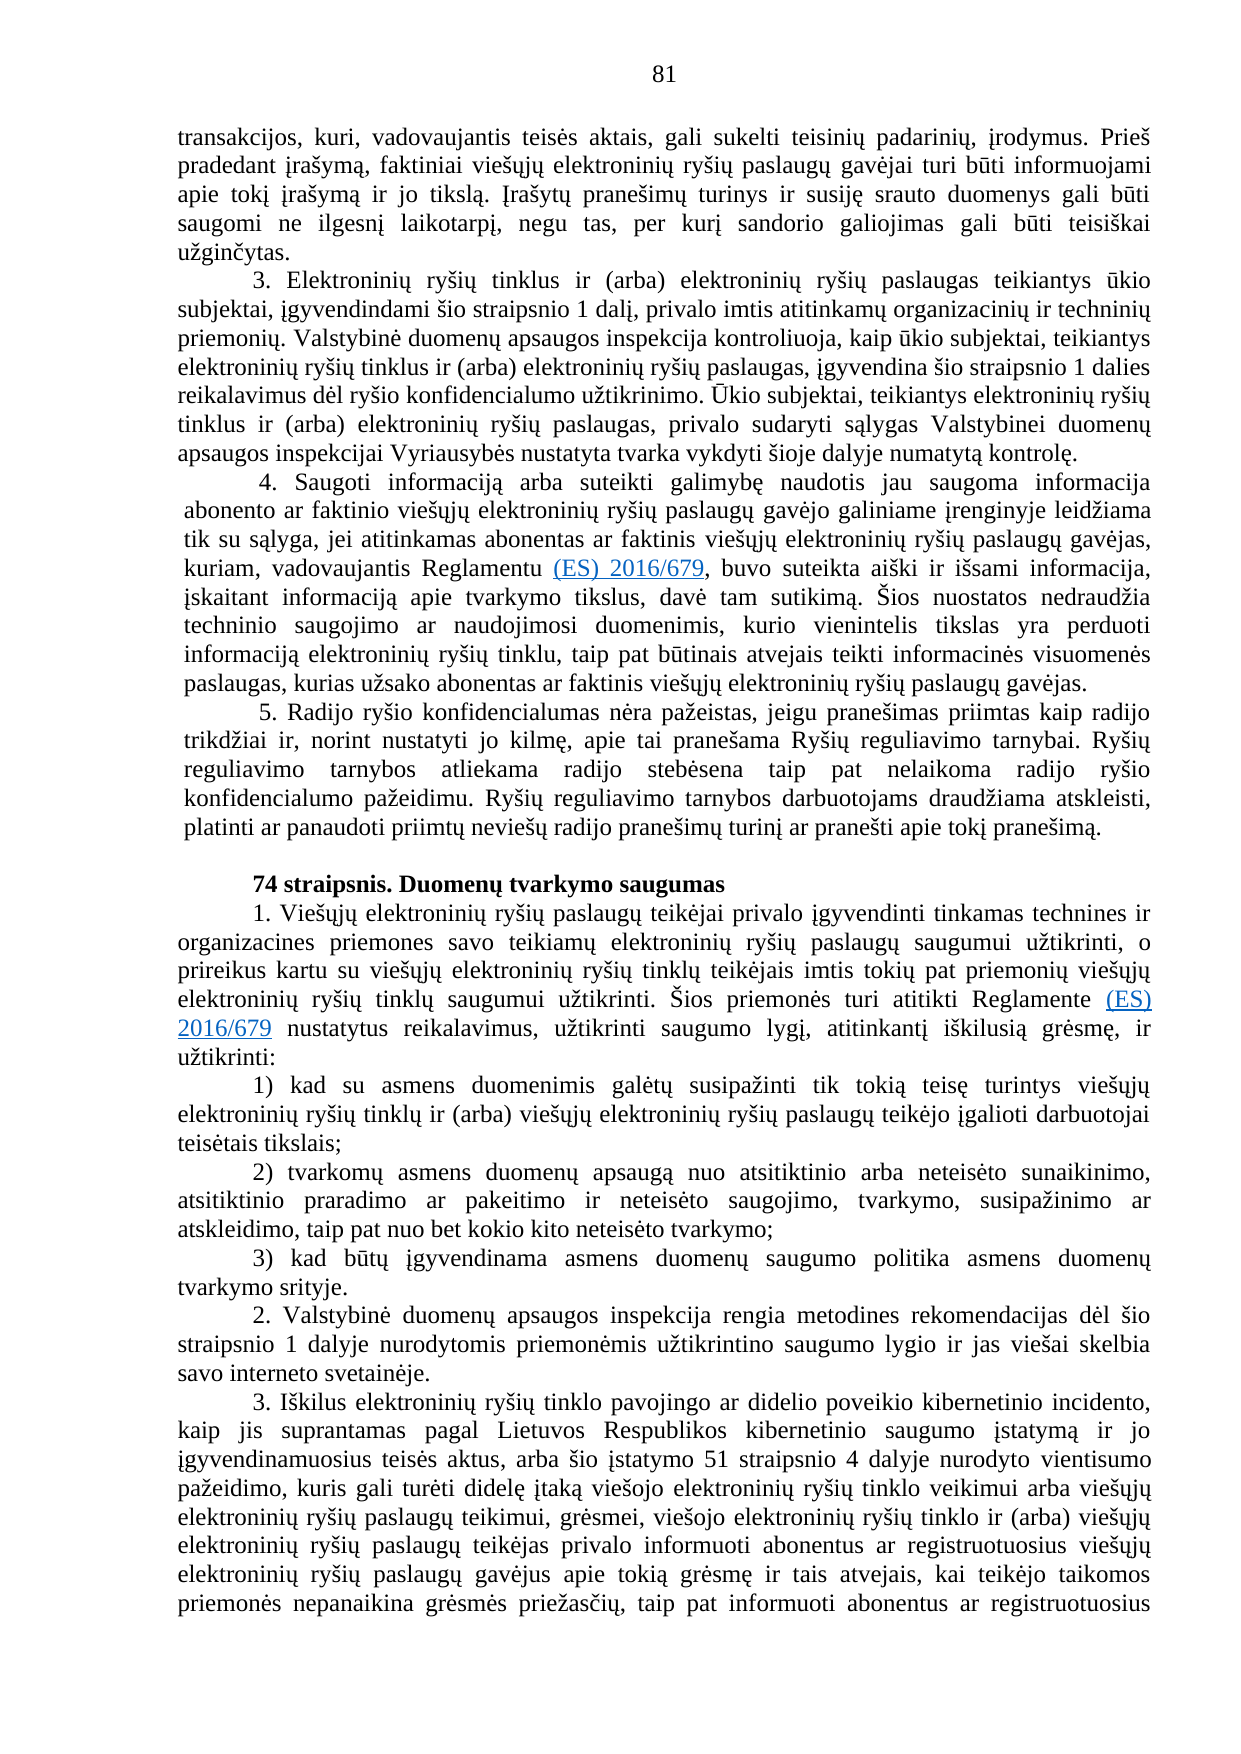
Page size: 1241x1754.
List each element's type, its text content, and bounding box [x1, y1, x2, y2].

text 2) tvarkomų asmens duomenų apsaugą nuo atsitiktinio arba neteisėto sunaikinimo, atsitiktinio praradimo ar pakeitimo ir neteisėto saugojimo, tvarkymo, susipažinimo ar atskleidimo, taip pat nuo bet kokio kito neteisėto tvarkymo; [177, 1157, 1152, 1243]
text transakcijos, kuri, vadovaujantis teisės aktais, gali sukelti teisinių padarinių, įrodymus. Prieš pradedant įrašymą, faktiniai viešųjų elektroninių ryšių paslaugų gavėjai turi būti informuojami apie tokį įrašymą ir jo tikslą. Įrašytų pranešimų turinys ir susiję srauto duomenys gali būti saugomi ne ilgesnį laikotarpį, negu tas, per kurį sandorio galiojimas gali būti teisiškai užginčytas. [177, 122, 1152, 266]
text 3. Iškilus elektroninių ryšių tinklo pavojingo ar didelio poveikio kibernetinio incidento, kaip jis suprantamas pagal Lietuvos Respublikos kibernetinio saugumo įstatymą ir jo įgyvendinamuosius teisės aktus, arba šio įstatymo 51 straipsnio 4 dalyje nurodyto vientisumo pažeidimo, kuris gali turėti didelę įtaką viešojo elektroninių ryšių tinklo veikimui arba viešųjų elektroninių ryšių paslaugų teikimui, grėsmei, viešojo elektroninių ryšių tinklo ir (arba) viešųjų elektroninių ryšių paslaugų teikėjas privalo informuoti abonentus ar registruotuosius viešųjų elektroninių ryšių paslaugų gavėjus apie tokią grėsmę ir tais atvejais, kai teikėjo taikomos priemonės nepanaikina grėsmės priežasčių, taip pat informuoti abonentus ar registruotuosius [177, 1387, 1152, 1617]
text 5. Radijo ryšio konfidencialumas nėra pažeistas, jeigu pranešimas priimtas kaip radijo trikdžiai ir, norint nustatyti jo kilmę, apie tai pranešama Ryšių reguliavimo tarnybai. Ryšių reguliavimo tarnybos atliekama radijo stebėsena taip pat nelaikoma radijo ryšio konfidencialumo pažeidimu. Ryšių reguliavimo tarnybos darbuotojams draudžiama atskleisti, platinti ar panaudoti priimtų neviešų radijo pranešimų turinį ar pranešti apie tokį pranešimą. [184, 697, 1152, 841]
text 74 straipsnis. Duomenų tvarkymo saugumas [177, 869, 1152, 898]
text 1. Viešųjų elektroninių ryšių paslaugų teikėjai privalo įgyvendinti tinkamas technines ir organizacines priemones savo teikiamų elektroninių ryšių paslaugų saugumui užtikrinti, o prireikus kartu su viešųjų elektroninių ryšių tinklų teikėjais imtis tokių pat priemonių viešųjų elektroninių ryšių tinklų saugumui užtikrinti. Šios priemonės turi atitikti Reglamente (ES) 2016/679 nustatytus reikalavimus, užtikrinti saugumo lygį, atitinkantį iškilusią grėsmę, ir užtikrinti: [177, 898, 1152, 1071]
text 3. Elektroninių ryšių tinklus ir (arba) elektroninių ryšių paslaugas teikiantys ūkio subjektai, įgyvendindami šio straipsnio 1 dalį, privalo imtis atitinkamų organizacinių ir techninių priemonių. Valstybinė duomenų apsaugos inspekcija kontroliuoja, kaip ūkio subjektai, teikiantys elektroninių ryšių tinklus ir (arba) elektroninių ryšių paslaugas, įgyvendina šio straipsnio 1 dalies reikalavimus dėl ryšio konfidencialumo užtikrinimo. Ūkio subjektai, teikiantys elektroninių ryšių tinklus ir (arba) elektroninių ryšių paslaugas, privalo sudaryti sąlygas Valstybinei duomenų apsaugos inspekcijai Vyriausybės nustatyta tvarka vykdyti šioje dalyje numatytą kontrolę. [177, 266, 1152, 467]
text 2. Valstybinė duomenų apsaugos inspekcija rengia metodines rekomendacijas dėl šio straipsnio 1 dalyje nurodytomis priemonėmis užtikrintino saugumo lygio ir jas viešai skelbia savo interneto svetainėje. [177, 1301, 1152, 1387]
text 1) kad su asmens duomenimis galėtų susipažinti tik tokią teisę turintys viešųjų elektroninių ryšių tinklų ir (arba) viešųjų elektroninių ryšių paslaugų teikėjo įgalioti darbuotojai teisėtais tikslais; [177, 1071, 1152, 1157]
text 4. Saugoti informaciją arba suteikti galimybę naudotis jau saugoma informacija abonento ar faktinio viešųjų elektroninių ryšių paslaugų gavėjo galiniame įrenginyje leidžiama tik su sąlyga, jei atitinkamas abonentas ar faktinis viešųjų elektroninių ryšių paslaugų gavėjas, kuriam, vadovaujantis Reglamentu (ES) 2016/679, buvo suteikta aiški ir išsami informacija, įskaitant informaciją apie tvarkymo tikslus, davė tam sutikimą. Šios nuostatos nedraudžia techninio saugojimo ar naudojimosi duomenimis, kurio vienintelis tikslas yra perduoti informaciją elektroninių ryšių tinklu, taip pat būtinais atvejais teikti informacinės visuomenės paslaugas, kurias užsako abonentas ar faktinis viešųjų elektroninių ryšių paslaugų gavėjas. [184, 467, 1152, 697]
text 3) kad būtų įgyvendinama asmens duomenų saugumo politika asmens duomenų tvarkymo srityje. [177, 1243, 1152, 1301]
